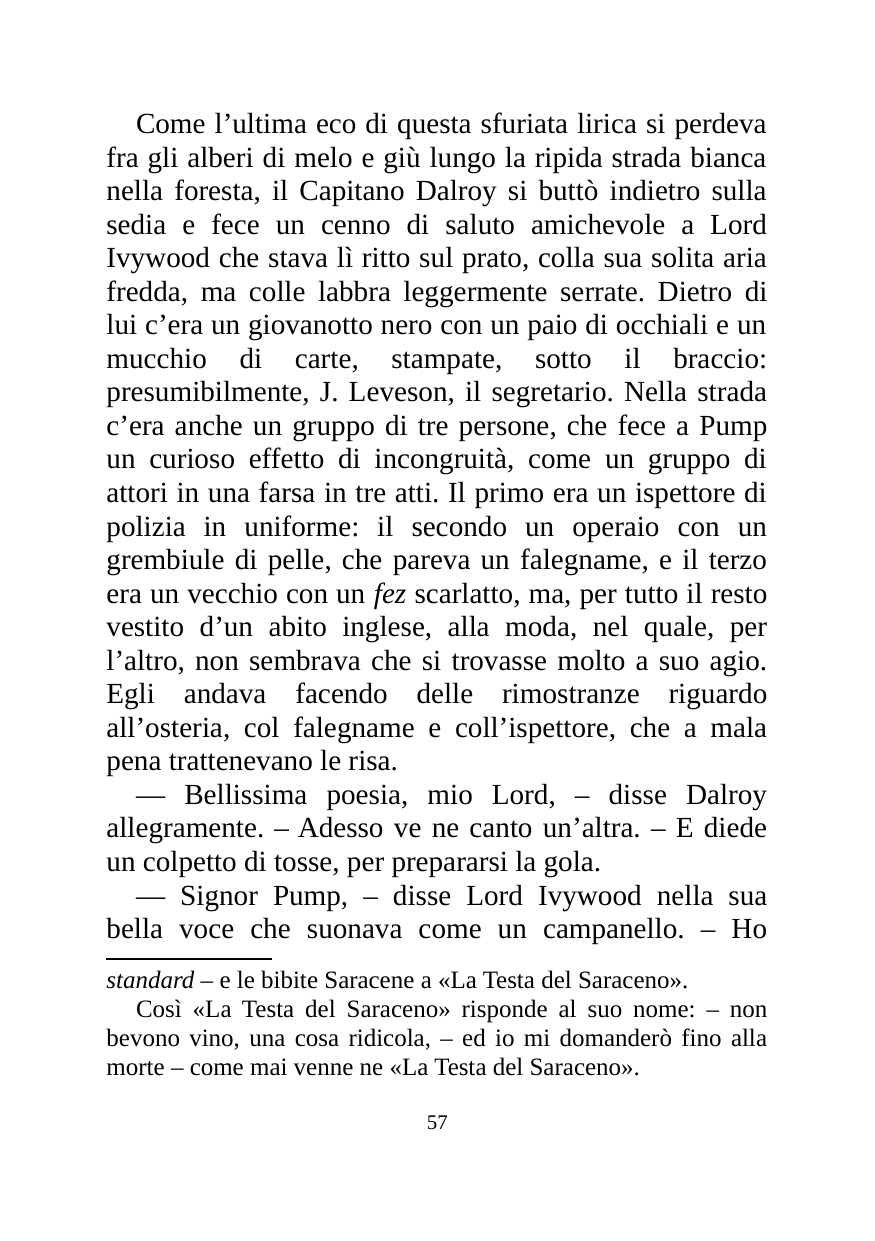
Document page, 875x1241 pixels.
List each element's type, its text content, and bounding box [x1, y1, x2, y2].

text standard – e le bibite Saracene a «La Testa del Saraceno». [106, 965, 768, 994]
text — Signor Pump, – disse Lord Ivywood nella sua bella voce che suonava come un campanello. – Ho [106, 878, 768, 945]
text Come l’ultima eco di questa sfuriata lirica si perdeva fra gli alberi di melo e giù lungo la ripida strada bianca nella foresta, il Capitano Dalroy si buttò indietro sulla sedia e fece un cenno di saluto amichevole a Lord Ivywood che stava lì ritto sul prato, colla sua solita aria fredda, ma colle labbra leggermente serrate. Dietro di lui c’era un giovanotto nero con un paio di occhiali e un mucchio di carte, stampate, sotto il braccio: presumibilmente, J. Leveson, il segretario. Nella strada c’era anche un gruppo di tre persone, che fece a Pump un curioso effetto di incongruità, come un gruppo di attori in una farsa in tre atti. Il primo era un ispettore di polizia in uniforme: il secondo un operaio con un grembiule di pelle, che pareva un falegname, e il terzo era un vecchio con un fez scarlatto, ma, per tutto il resto vestito d’un abito inglese, alla moda, nel quale, per l’altro, non sembrava che si trovasse molto a suo agio. Egli andava facendo delle rimostranze riguardo all’osteria, col falegname e coll’ispettore, che a mala pena trattenevano le risa. [106, 106, 768, 777]
text Così «La Testa del Saraceno» risponde al suo nome: – non bevono vino, una cosa ridicola, – ed io mi domanderò fino alla morte – come mai venne ne «La Testa del Saraceno». [106, 994, 768, 1080]
text — Bellissima poesia, mio Lord, – disse Dalroy allegramente. – Adesso ve ne canto un’altra. – E diede un colpetto di tosse, per prepararsi la gola. [106, 777, 768, 878]
